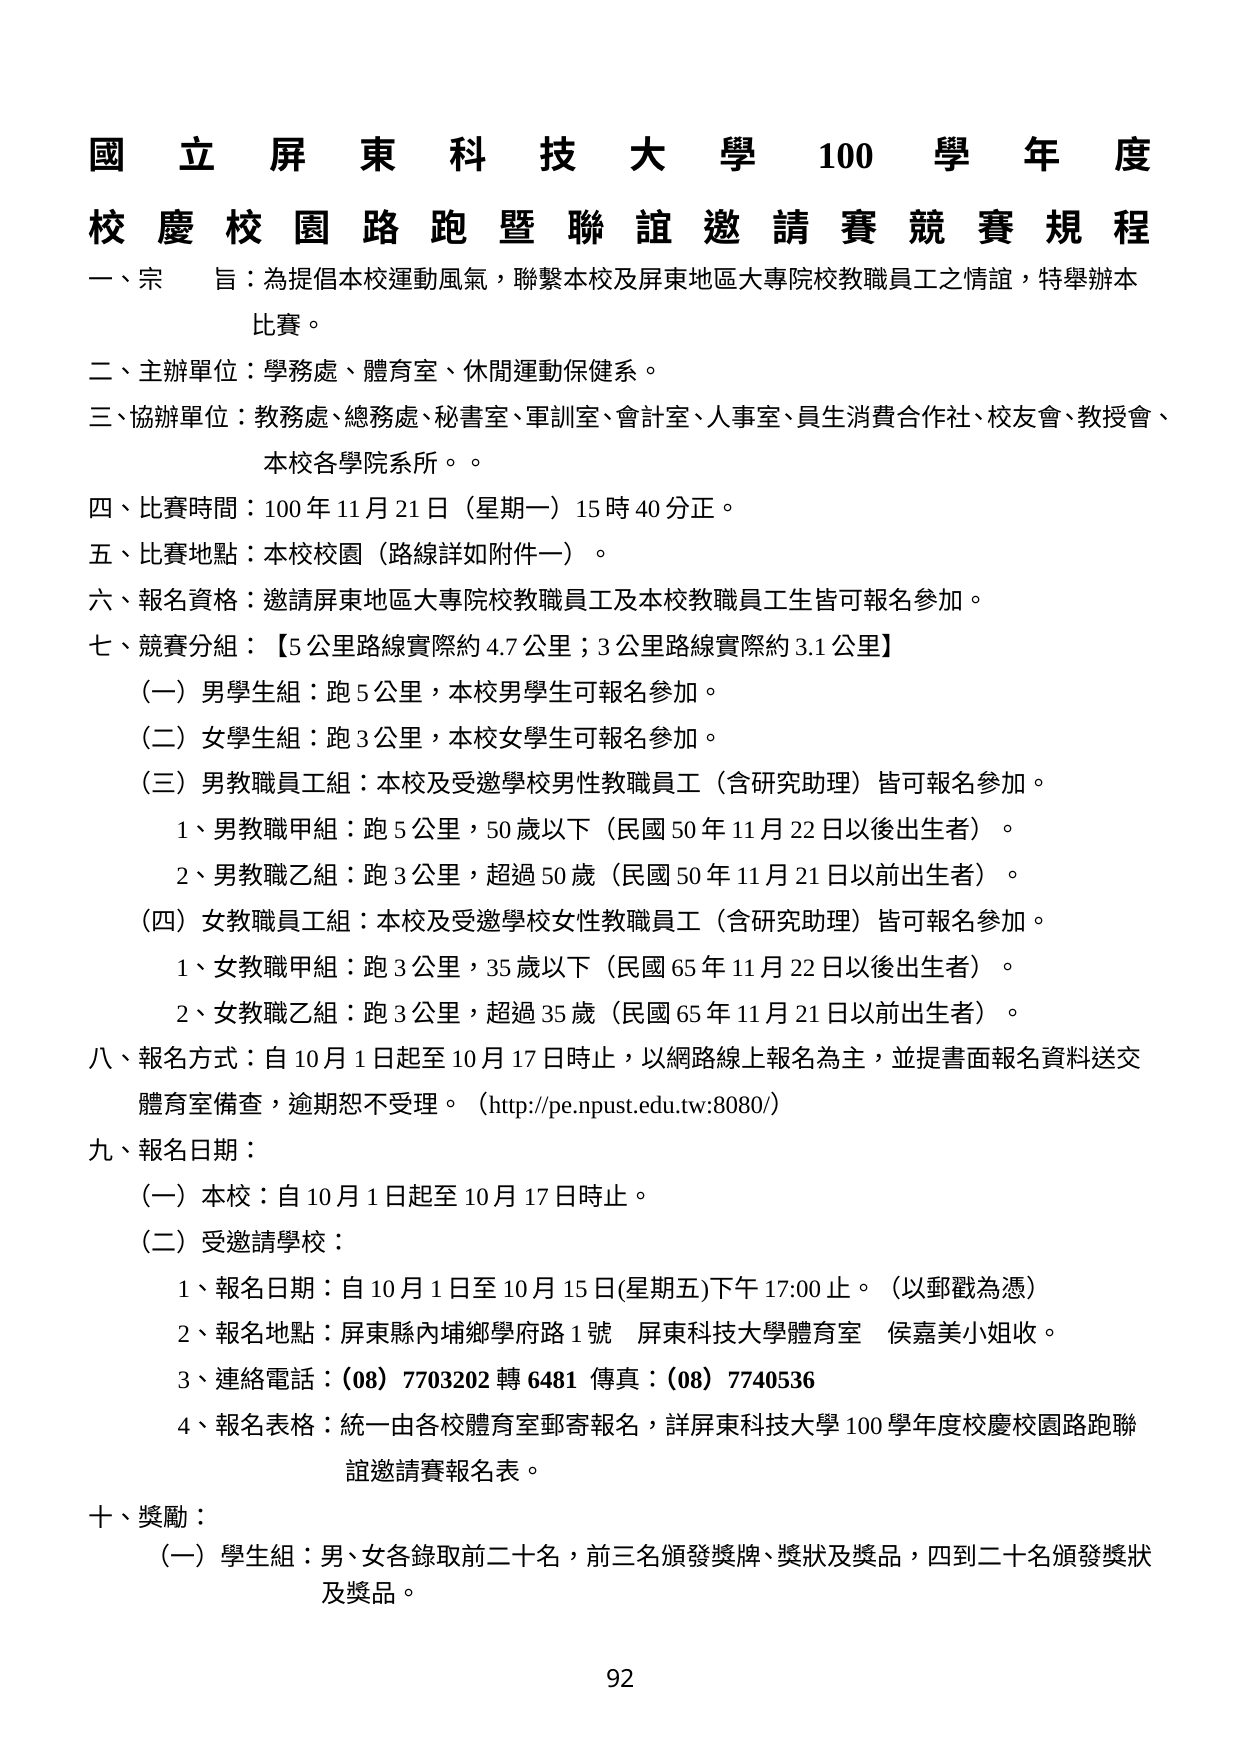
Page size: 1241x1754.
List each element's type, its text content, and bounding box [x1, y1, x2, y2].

text 十、獎勵： [89, 1489, 1152, 1535]
text 校慶校園路跑暨聯誼邀請賽競賽規程 [89, 198, 1152, 252]
text （四）女教職員工組：本校及受邀學校女性教職員工（含研究助理）皆可報名參加。 [126, 894, 1152, 939]
text 1、女教職甲組：跑3公里，35歲以下（民國65年11月22日以後出生者）。 [176, 939, 1152, 985]
text （三）男教職員工組：本校及受邀學校男性教職員工（含研究助理）皆可報名參加。 [126, 756, 1152, 802]
text 七、競賽分組：【5公里路線實際約4.7公里；3公里路線實際約3.1公里】 [89, 619, 1152, 664]
text 六、報名資格：邀請屏東地區大專院校教職員工及本校教職員工生皆可報名參加。 [89, 573, 1152, 619]
text 3、連絡電話：（08）7703202 轉 6481 傳真：（08）7740536 [177, 1352, 1152, 1398]
text （二）受邀請學校： [126, 1214, 1152, 1260]
text （一）男學生組：跑5公里，本校男學生可報名參加。 [126, 664, 1152, 710]
text 2、報名地點：屏東縣內埔鄉學府路1號 屏東科技大學體育室 侯嘉美小姐收。 [177, 1306, 1152, 1352]
text 二、主辦單位：學務處、體育室、休閒運動保健系。 [89, 344, 1152, 389]
text 九、報名日期： [89, 1123, 1152, 1169]
text （一）本校：自10月1日起至10月17日時止。 [126, 1169, 1152, 1214]
text 八、報名方式：自10月1日起至10月17日時止，以網路線上報名為主，並提書面報名資料送交體育室備查，逾期恕不受理。（http://pe.npust.edu.tw:8080/） [89, 1031, 1152, 1123]
text 四、比賽時間：100年11月21日（星期一）15時40分正。 [89, 481, 1152, 527]
text 一、宗 旨：為提倡本校運動風氣，聯繫本校及屏東地區大專院校教職員工之情誼，特舉辦本比賽。 [89, 252, 1152, 344]
text （一）學生組：男、女各錄取前二十名，前三名頒發獎牌、獎狀及獎品，四到二十名頒發獎狀及獎品。 [145, 1535, 1152, 1610]
text 1、男教職甲組：跑5公里，50歲以下（民國50年11月22日以後出生者）。 [176, 802, 1152, 848]
text 2、男教職乙組：跑3公里，超過50歲（民國50年11月21日以前出生者）。 [176, 848, 1152, 894]
text 五、比賽地點：本校校園（路線詳如附件一）。 [89, 527, 1152, 573]
text 2、女教職乙組：跑3公里，超過35歲（民國65年11月21日以前出生者）。 [176, 985, 1152, 1031]
text 三、協辦單位：教務處、總務處、秘書室、軍訓室、會計室、人事室、員生消費合作社、校友會、教授會、本校各學院系所。。 [89, 389, 1152, 481]
text （二）女學生組：跑3公里，本校女學生可報名參加。 [126, 710, 1152, 756]
text 國立屏東科技大學100學年度 [89, 125, 1152, 179]
text 4、報名表格：統一由各校體育室郵寄報名，詳屏東科技大學100學年度校慶校園路跑聯誼邀請賽報名表。 [177, 1398, 1152, 1489]
text 1、報名日期：自10月1日至10月15日(星期五)下午17:00止。（以郵戳為憑） [177, 1260, 1152, 1306]
